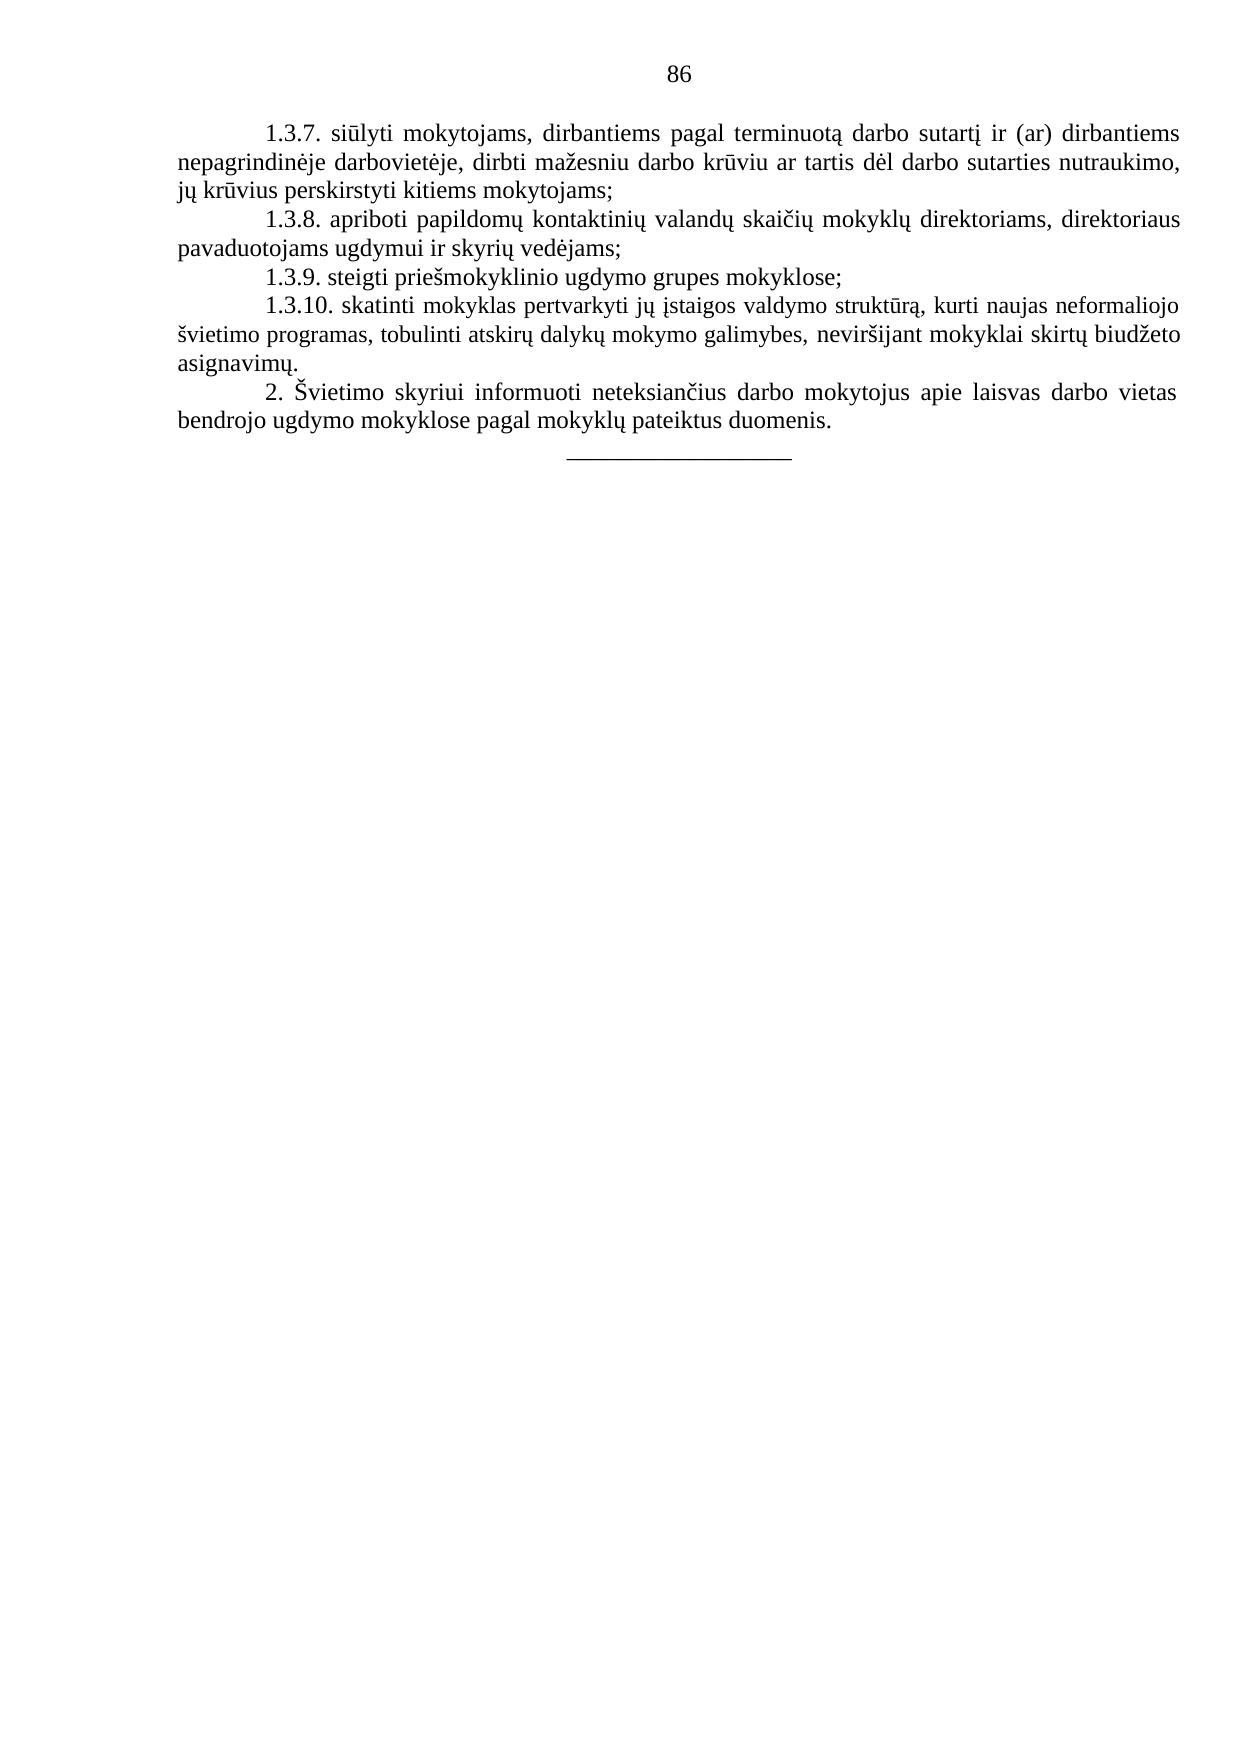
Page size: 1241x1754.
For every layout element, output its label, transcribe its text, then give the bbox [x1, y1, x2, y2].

text 1.3.10. skatinti mokyklas pertvarkyti jų įstaigos valdymo struktūrą, kurti naujas neformaliojo švietimo programas, tobulinti atskirų dalykų mokymo galimybes, neviršijant mokyklai skirtų biudžeto asignavimų. [177, 291, 1181, 377]
text 1.3.8. apriboti papildomų kontaktinių valandų skaičių mokyklų direktoriams, direktoriaus pavaduotojams ugdymui ir skyrių vedėjams; [177, 204, 1181, 262]
text 1.3.7. siūlyti mokytojams, dirbantiems pagal terminuotą darbo sutartį ir (ar) dirbantiems nepagrindinėje darbovietėje, dirbti mažesniu darbo krūviu ar tartis dėl darbo sutarties nutraukimo, jų krūvius perskirstyti kitiems mokytojams; [177, 118, 1181, 204]
text 1.3.9. steigti priešmokyklinio ugdymo grupes mokyklose; [177, 262, 1181, 291]
text 2. Švietimo skyriui informuoti neteksiančius darbo mokytojus apie laisvas darbo vietas bendrojo ugdymo mokyklose pagal mokyklų pateiktus duomenis. [177, 377, 1177, 434]
text __________________ [177, 434, 1181, 463]
